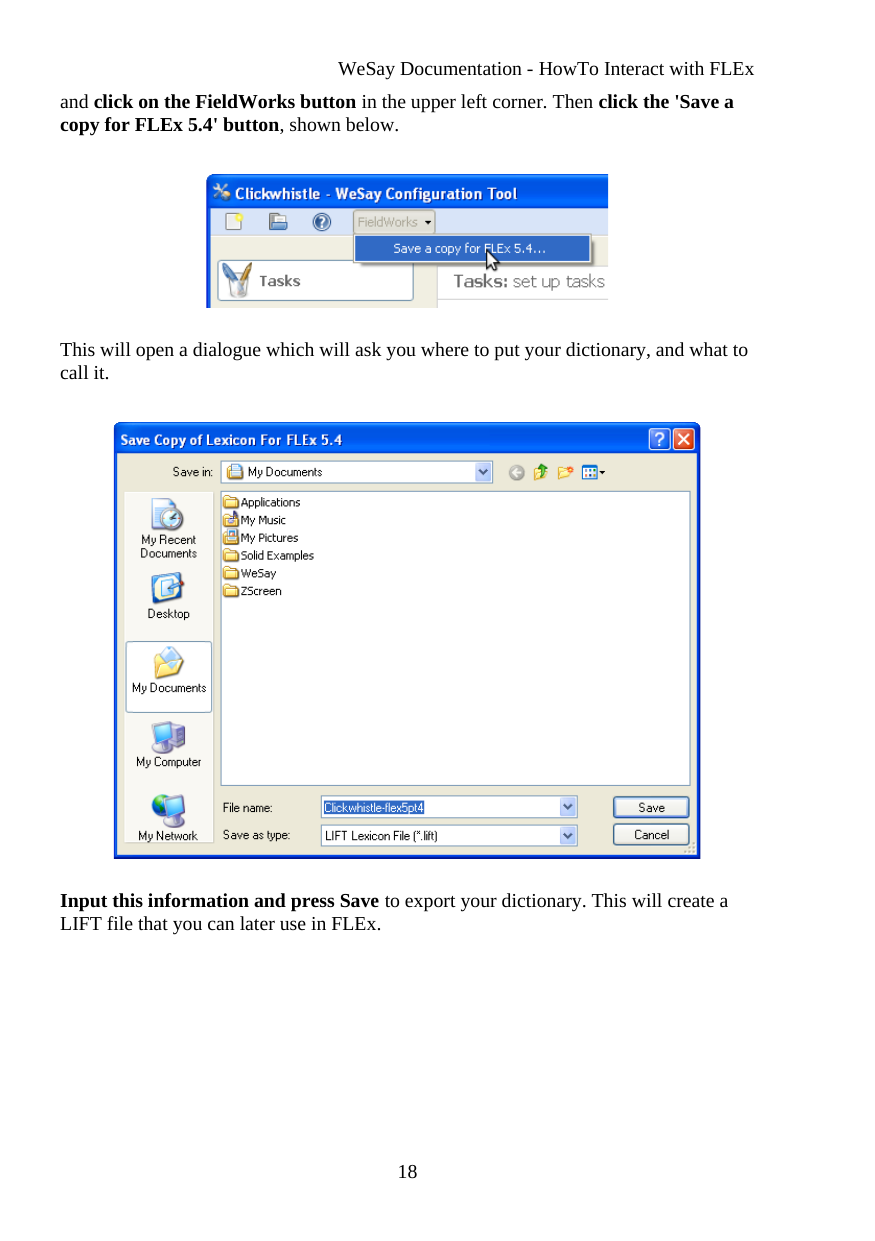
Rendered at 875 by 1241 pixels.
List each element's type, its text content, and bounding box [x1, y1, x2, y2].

text This will open a dialogue which will ask you where to put your dictionary, and what to call it. [60, 144, 754, 384]
picture [206, 174, 609, 308]
text and click on the FieldWorks button in the upper left corner. Then click the 'Save a copy for FLEx 5.4' button, shown below. [60, 90, 754, 136]
text Input this information and press Save to export your dictionary. This will create a LIFT file that you can later use in FLEx. [60, 393, 754, 935]
picture [113, 422, 701, 859]
